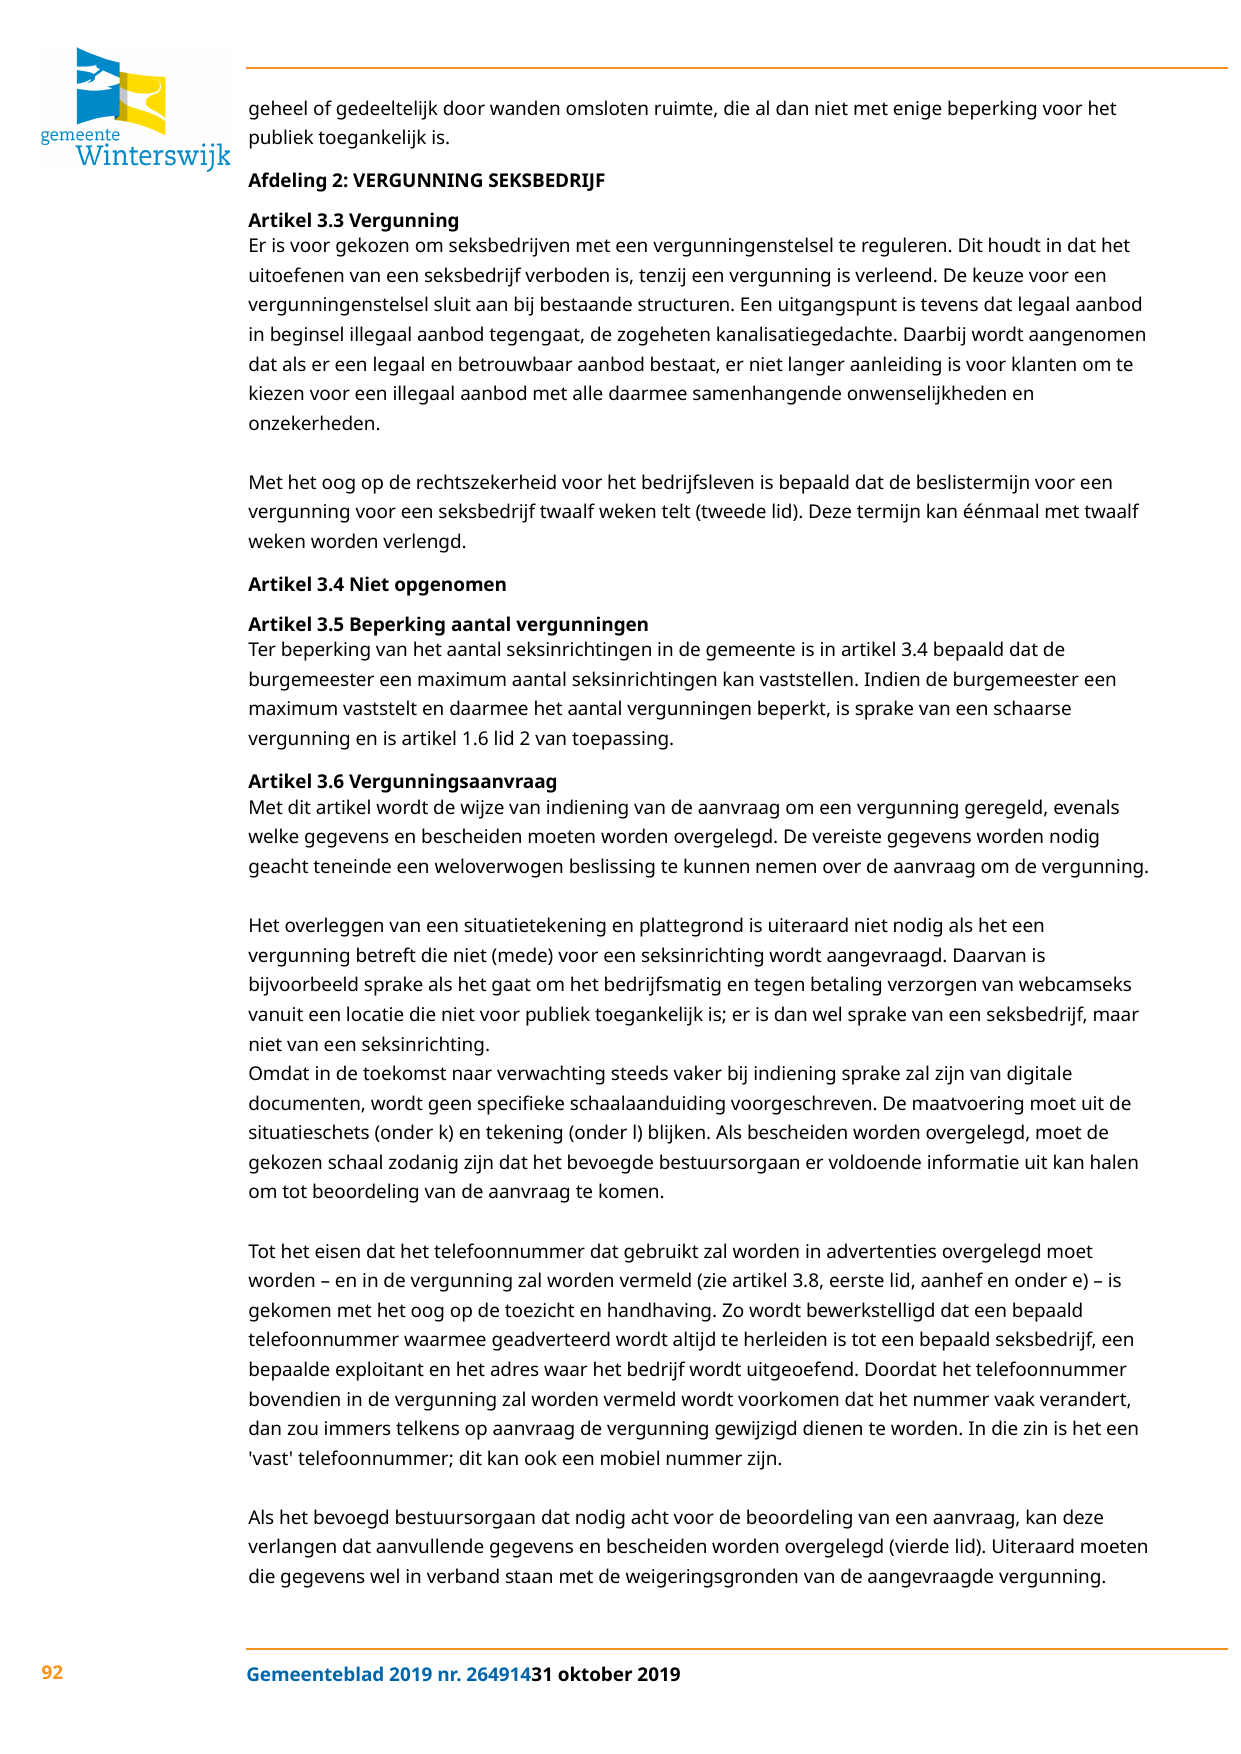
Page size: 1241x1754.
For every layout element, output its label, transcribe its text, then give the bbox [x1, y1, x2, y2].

text Artikel 3.3 Vergunning [248, 207, 1152, 232]
text Met het oog op de rechtszekerheid voor het bedrijfsleven is bepaald dat de beslistermijn voor een vergunning voor een seksbedrijf twaalf weken telt (tweede lid). Deze termijn kan éénmaal met twaalf weken worden verlengd. [248, 469, 1152, 554]
text Er is voor gekozen om seksbedrijven met een vergunningenstelsel te reguleren. Dit houdt in dat het uitoefenen van een seksbedrijf verboden is, tenzij een vergunning is verleend. De keuze voor een vergunningenstelsel sluit aan bij bestaande structuren. Een uitgangspunt is tevens dat legaal aanbod in beginsel illegaal aanbod tegengaat, de zogeheten kanalisatiegedachte. Daarbij wordt aangenomen dat als er een legaal en betrouwbaar aanbod bestaat, er niet langer aanleiding is voor klanten om te kiezen voor een illegaal aanbod met alle daarmee samenhangende onwenselijkheden en onzekerheden. [248, 232, 1152, 436]
text Met dit artikel wordt de wijze van indiening van de aanvraag om een vergunning geregeld, evenals welke gegevens en bescheiden moeten worden overgelegd. De vereiste gegevens worden nodig geacht teneinde een weloverwogen beslissing te kunnen nemen over de aanvraag om de vergunning. [248, 794, 1152, 879]
picture [225, 153, 231, 162]
text Het overleggen van een situatietekening en plattegrond is uiteraard niet nodig als het een vergunning betreft die niet (mede) voor een seksinrichting wordt aangevraagd. Daarvan is bijvoorbeeld sprake als het gaat om het bedrijfsmatig en tegen betaling verzorgen van webcamseks vanuit een locatie die niet voor publiek toegankelijk is; er is dan wel sprake van een seksbedrijf, maar niet van een seksinrichting. [248, 912, 1152, 1056]
picture [41, 47, 231, 172]
text Afdeling 2: VERGUNNING SEKSBEDRIJF [248, 167, 1152, 193]
text Als het bevoegd bestuursorgaan dat nodig acht voor de beoordeling van een aanvraag, kan deze verlangen dat aanvullende gegevens en bescheiden worden overgelegd (vierde lid). Uiteraard moeten die gegevens wel in verband staan met de weigeringsgronden van de aangevraagde vergunning. [248, 1504, 1152, 1589]
text Omdat in de toekomst naar verwachting steeds vaker bij indiening sprake zal zijn van digitale documenten, wordt geen specifieke schaalaanduiding voorgeschreven. De maatvoering moet uit de situatieschets (onder k) en tekening (onder l) blijken. Als bescheiden worden overgelegd, moet de gekozen schaal zodanig zijn dat het bevoegde bestuursorgaan er voldoende informatie uit kan halen om tot beoordeling van de aanvraag te komen. [248, 1060, 1152, 1204]
text Artikel 3.4 Niet opgenomen [248, 571, 1152, 597]
text Artikel 3.6 Vergunningsaanvraag [248, 768, 1152, 794]
text Artikel 3.5 Beperking aantal vergunningen [248, 611, 1152, 636]
text Tot het eisen dat het telefoonnummer dat gebruikt zal worden in advertenties overgelegd moet worden – en in de vergunning zal worden vermeld (zie artikel 3.8, eerste lid, aanhef en onder e) – is gekomen met het oog op de toezicht en handhaving. Zo wordt bewerkstelligd dat een bepaald telefoonnummer waarmee geadverteerd wordt altijd te herleiden is tot een bepaald seksbedrijf, een bepaalde exploitant en het adres waar het bedrijf wordt uitgeoefend. Doordat het telefoonnummer bovendien in de vergunning zal worden vermeld wordt voorkomen dat het nummer vaak verandert, dan zou immers telkens op aanvraag de vergunning gewijzigd dienen te worden. In die zin is het een 'vast' telefoonnummer; dit kan ook een mobiel nummer zijn. [248, 1238, 1152, 1471]
text Ter beperking van het aantal seksinrichtingen in de gemeente is in artikel 3.4 bepaald dat de burgemeester een maximum aantal seksinrichtingen kan vaststellen. Indien de burgemeester een maximum vaststelt en daarmee het aantal vergunningen beperkt, is sprake van een schaarse vergunning en is artikel 1.6 lid 2 van toepassing. [248, 636, 1152, 751]
text geheel of gedeeltelijk door wanden omsloten ruimte, die al dan niet met enige beperking voor het publiek toegankelijk is. [248, 95, 1152, 150]
